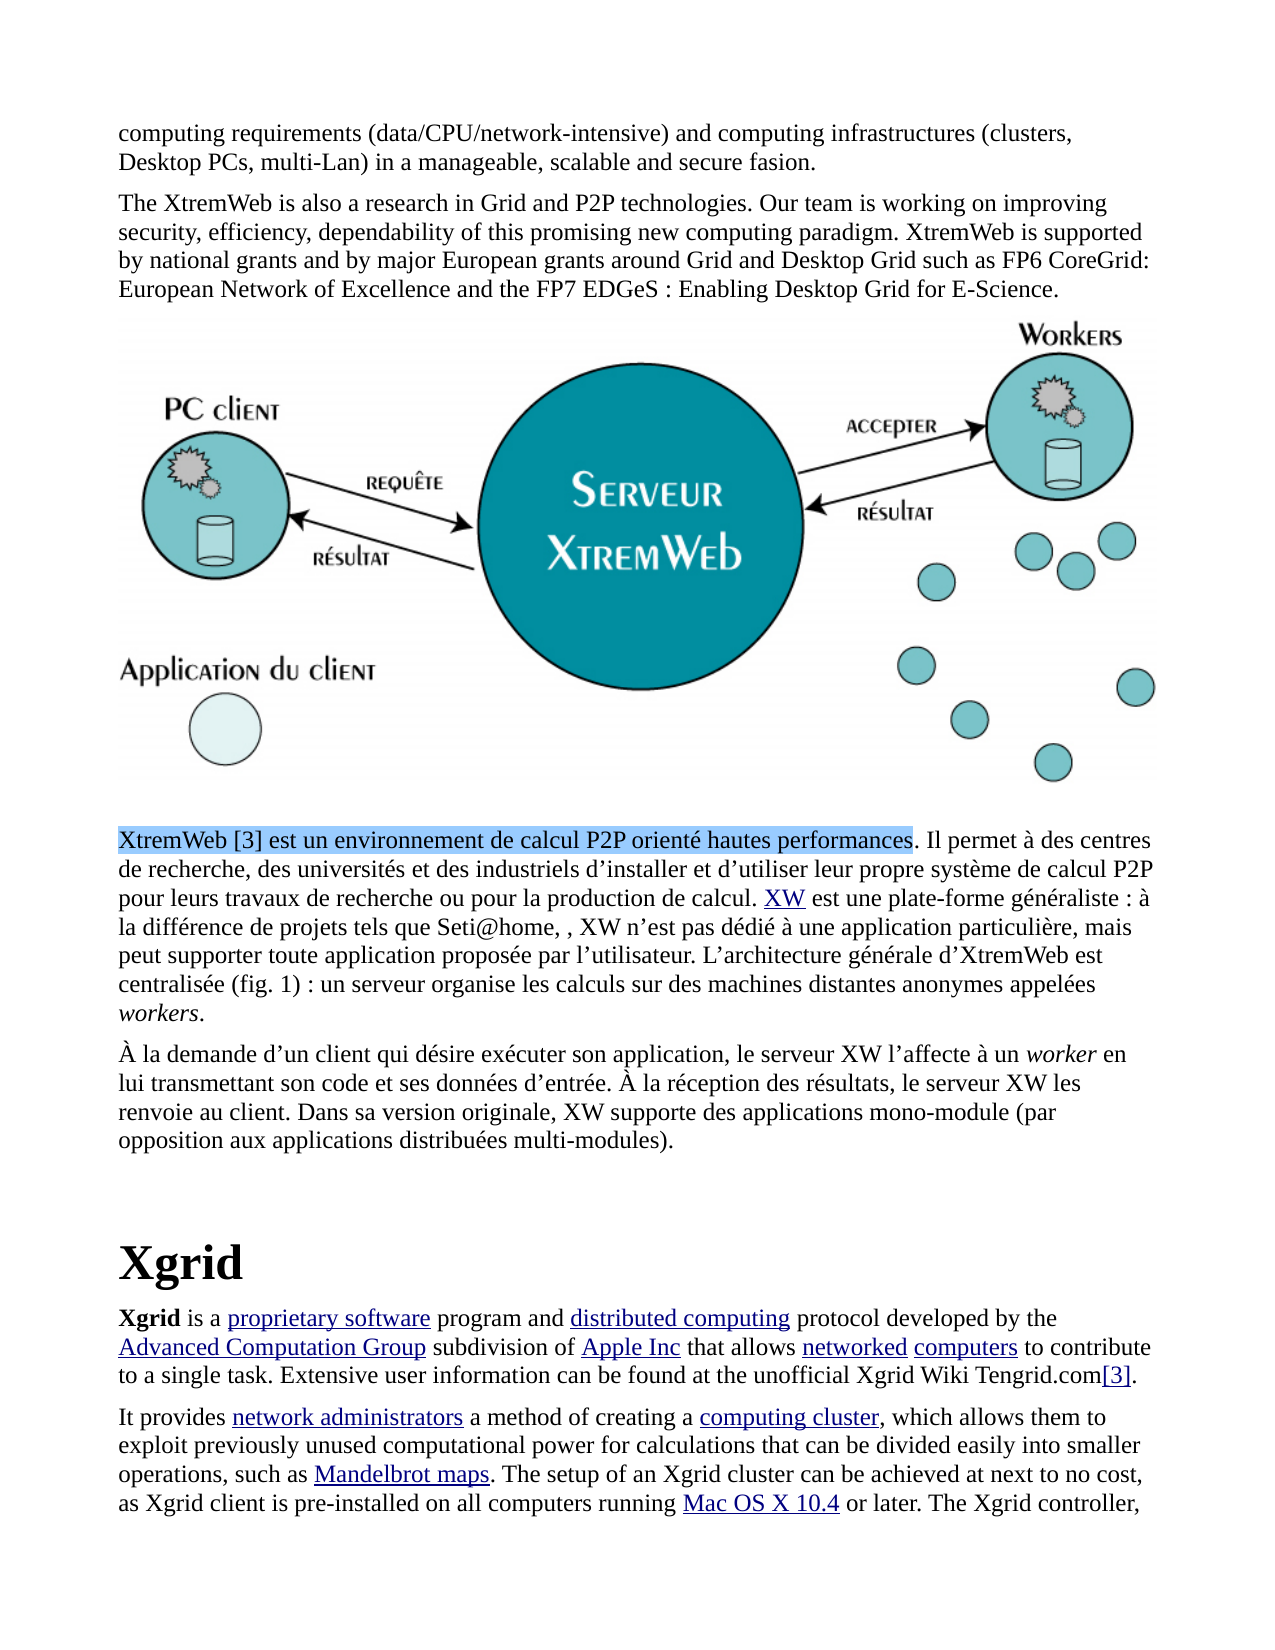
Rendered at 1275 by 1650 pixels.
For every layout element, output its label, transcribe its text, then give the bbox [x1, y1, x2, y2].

text À la demande d’un client qui désire exécuter son application, le serveur XW l’affecte à un worker en lui transmettant son code et ses données d’entrée. À la réception des résultats, le serveur XW les renvoie au client. Dans sa version originale, XW supporte des applications mono-module (par opposition aux applications distribuées multi-modules). [118, 1039, 1157, 1154]
text It provides network administrators a method of creating a computing cluster, which allows them to exploit previously unused computational power for calculations that can be divided easily into smaller operations, such as Mandelbrot maps. The setup of an Xgrid cluster can be achieved at next to no cost, as Xgrid client is pre-installed on all computers running Mac OS X 10.4 or later. The Xgrid controller, [118, 1402, 1157, 1517]
text The XtremWeb is also a research in Grid and P2P technologies. Our team is working on improving security, efficiency, dependability of this promising new computing paradigm. XtremWeb is supported by national grants and by major European grants around Grid and Desktop Grid such as FP6 CoreGrid: European Network of Excellence and the FP7 EDGeS : Enabling Desktop Grid for E-Science. [118, 188, 1157, 303]
text Xgrid is a proprietary software program and distributed computing protocol developed by the Advanced Computation Group subdivision of Apple Inc that allows networked computers to contribute to a single task. Extensive user information can be found at the unofficial Xgrid Wiki Tengrid.com[3]. [118, 1303, 1157, 1389]
picture [118, 315, 1157, 785]
text computing requirements (data/CPU/network-intensive) and computing infrastructures (clusters, Desktop PCs, multi-Lan) in a manageable, scalable and secure fasion. [118, 118, 1157, 176]
subtitle Xgrid [118, 1233, 1157, 1291]
text XtremWeb [3] est un environnement de calcul P2P orienté hautes performances. Il permet à des centres de recherche, des universités et des industriels d’installer et d’utiliser leur propre système de calcul P2P pour leurs travaux de recherche ou pour la production de calcul. XW est une plate-forme généraliste : à la différence de projets tels que Seti@home, , XW n’est pas dédié à une application particulière, mais peut supporter toute application proposée par l’utilisateur. L’architecture générale d’XtremWeb est centralisée (fig. 1) : un serveur organise les calculs sur des machines distantes anonymes appelées workers. [118, 826, 1157, 1027]
